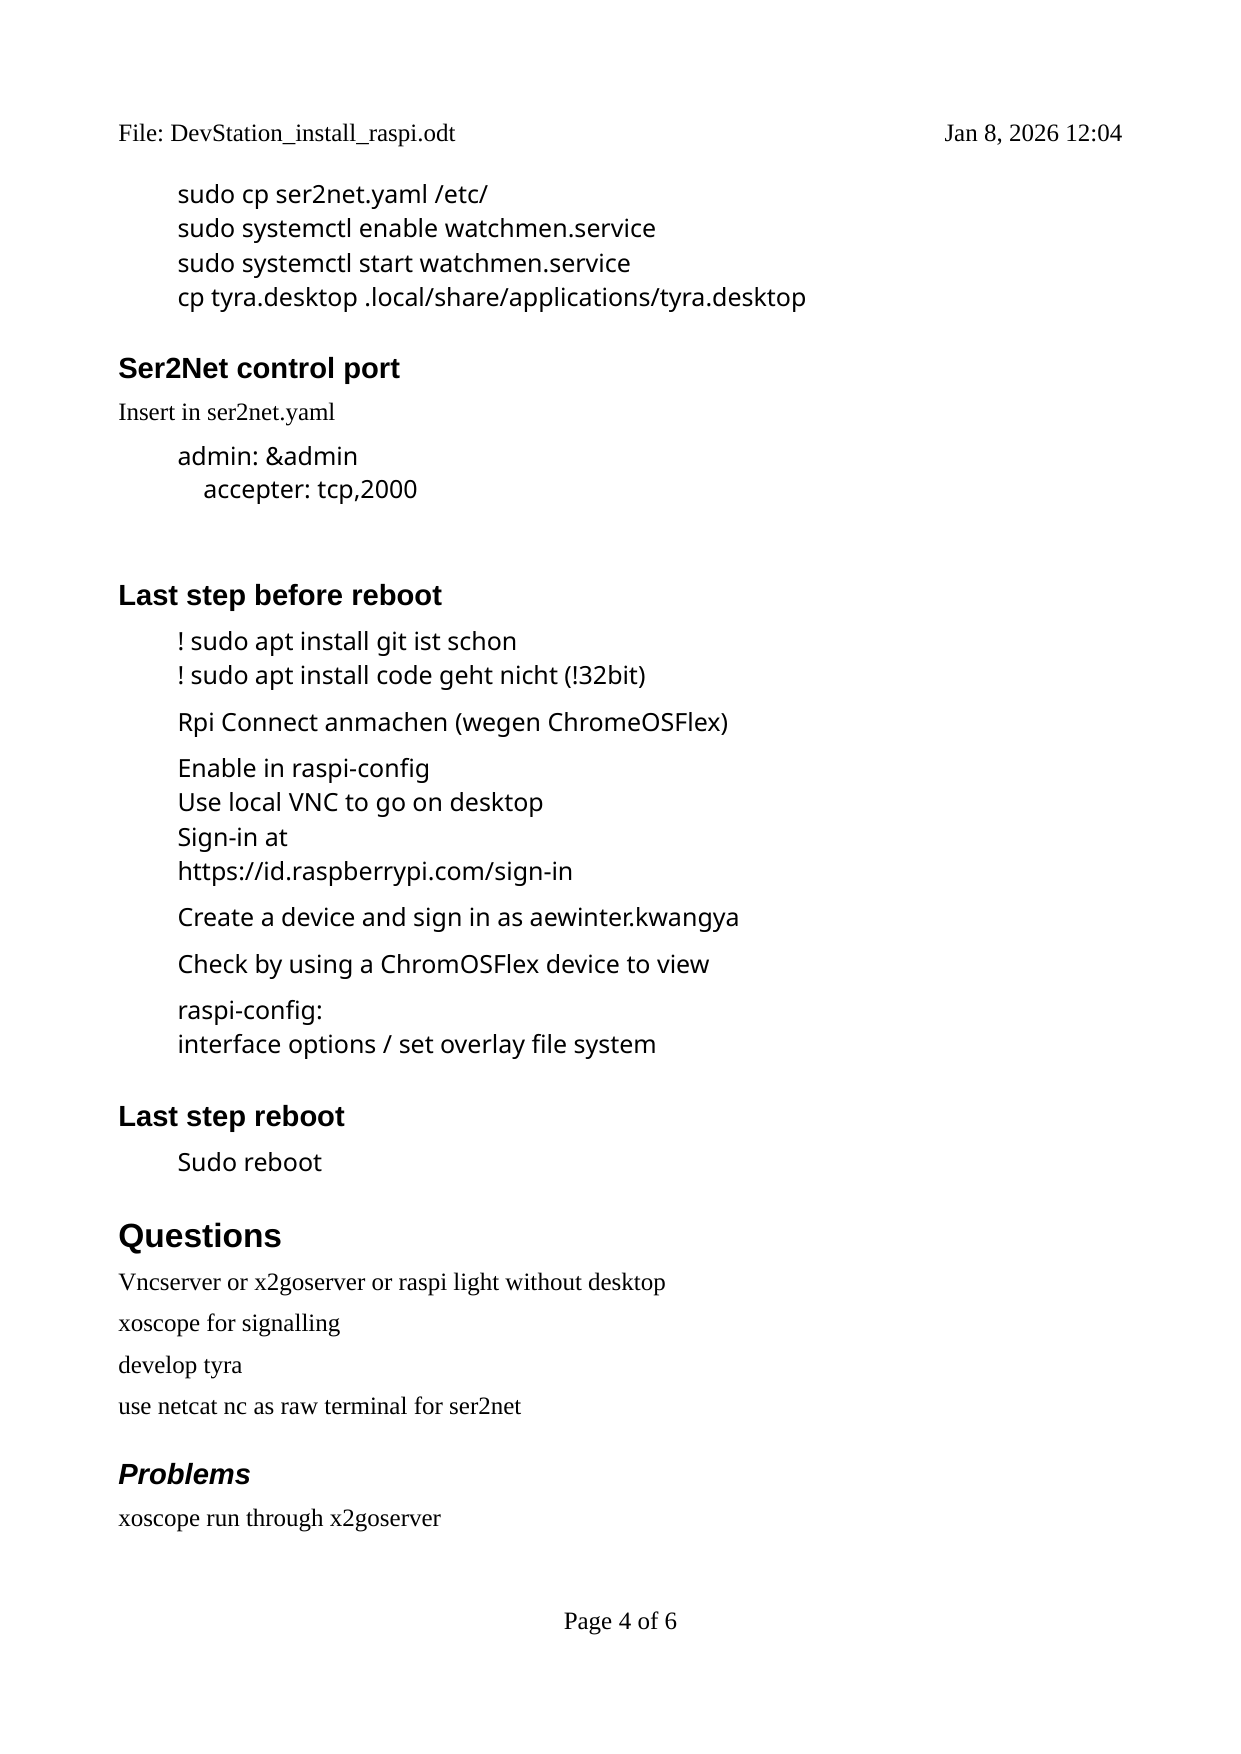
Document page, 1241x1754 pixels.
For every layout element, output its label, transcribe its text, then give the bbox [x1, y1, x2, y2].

subtitle Last step reboot [118, 1098, 1122, 1132]
text Enable in raspi-config Use local VNC to go on desktop Sign-in at https://id.raspberrypi.com/sign-in [177, 751, 1122, 887]
subtitle Questions [118, 1216, 1122, 1255]
text raspi-config: interface options / set overlay file system [177, 993, 1122, 1061]
subtitle Ser2Net control port [118, 351, 1122, 384]
text sudo cp ser2net.yaml /etc/ sudo systemctl enable watchmen.service sudo systemctl start watchmen.service cp tyra.desktop .local/share/applications/tyra.desktop [177, 177, 1122, 313]
text xoscope run through x2goserver [118, 1503, 1122, 1532]
text Insert in ser2net.yaml [118, 397, 1122, 426]
text Check by using a ChromOSFlex device to view [177, 946, 1122, 980]
subtitle Problems [118, 1457, 1122, 1491]
subtitle Last step before reboot [118, 578, 1122, 611]
text use netcat nc as raw terminal for ser2net [118, 1391, 1122, 1420]
text admin: &admin accepter: tcp,2000 [177, 438, 1122, 540]
text ! sudo apt install git ist schon ! sudo apt install code geht nicht (!32bit) [177, 624, 1122, 692]
text develop tyra [118, 1350, 1122, 1378]
text Rpi Connect anmachen (wegen ChromeOSFlex) [177, 704, 1122, 738]
text Vncserver or x2goserver or raspi light without desktop [118, 1267, 1122, 1296]
text Create a device and sign in as aewinter.kwangya [177, 900, 1122, 934]
text xoscope for signalling [118, 1308, 1122, 1337]
text Sudo reboot [177, 1144, 1122, 1179]
